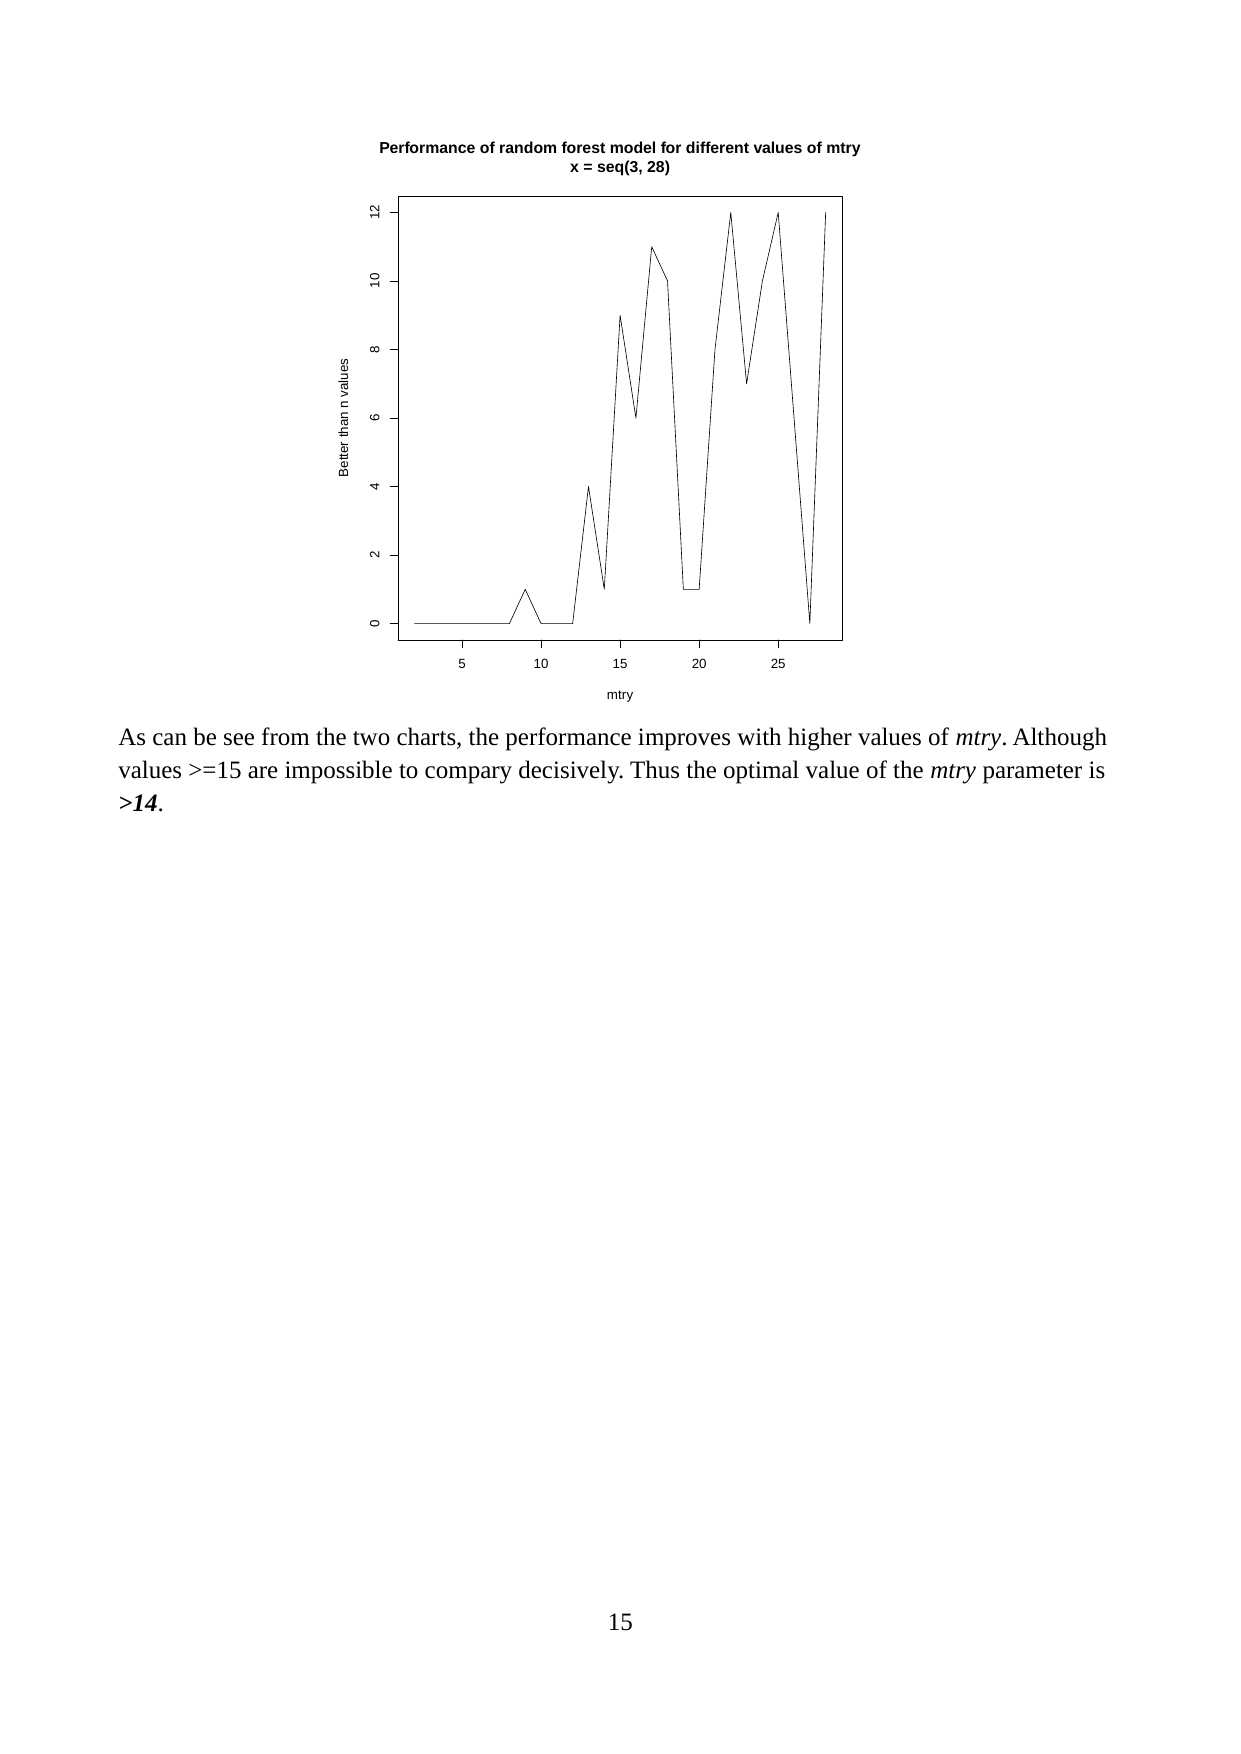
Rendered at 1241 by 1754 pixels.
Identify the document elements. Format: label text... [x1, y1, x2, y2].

text As can be see from the two charts, the performance improves with higher values of mtry. Although values >=15 are impossible to compary decisively. Thus the optimal value of the mtry parameter is >14. [118, 118, 1122, 817]
